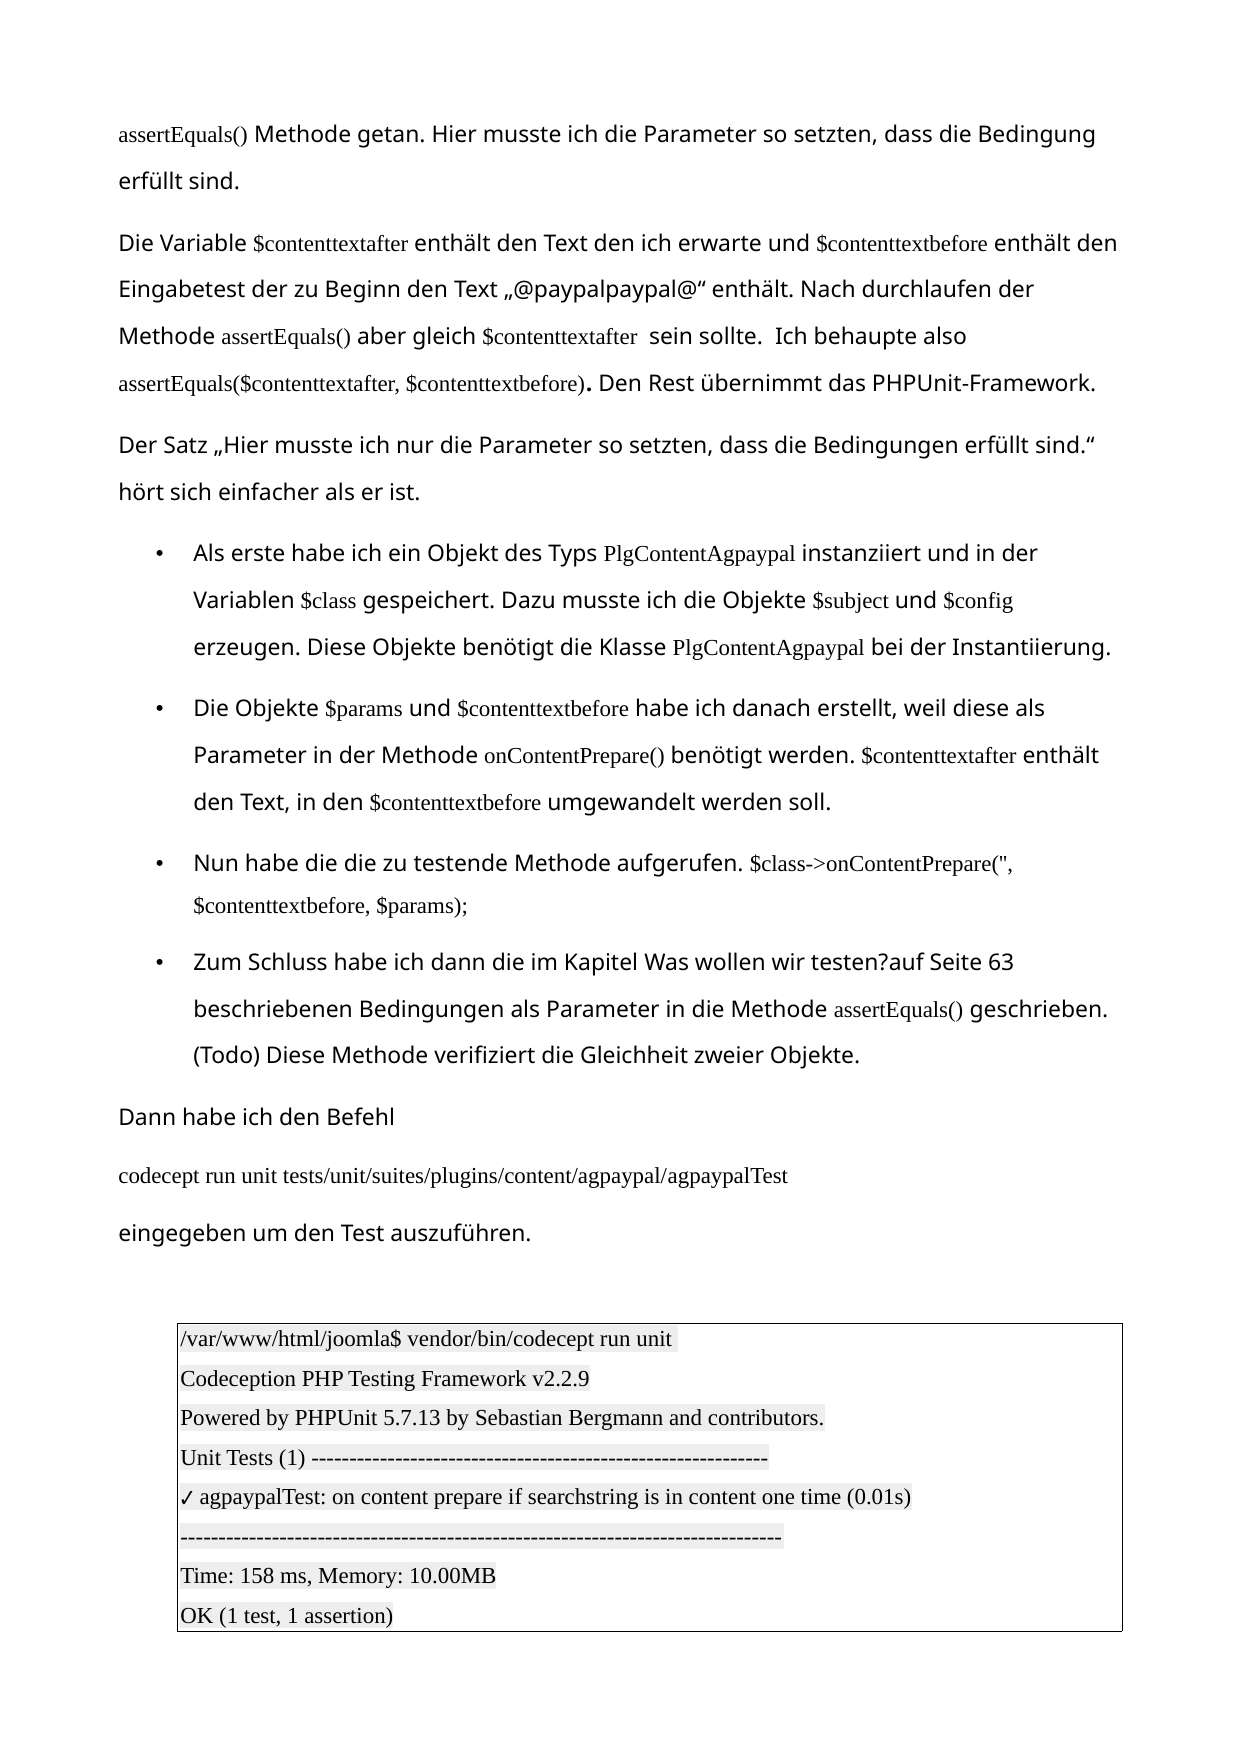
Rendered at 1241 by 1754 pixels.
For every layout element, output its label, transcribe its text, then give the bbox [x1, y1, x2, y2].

text /var/www/html/joomla$ vendor/bin/codecept run unit Codeception PHP Testing Framework v2.2.9 Powered by PHPUnit 5.7.13 by Sebastian Bergmann and contributors. Unit Tests (1) ------------------------------------------------------------ ✔ agpaypalTest: on content prepare if searchstring is in content one time (0.01s) ------------------------------------------------------------------------------- Time: 158 ms, Memory: 10.00MB OK (1 test, 1 assertion) [178, 1324, 1122, 1631]
list Als erste habe ich ein Objekt des Typs PlgContentAgpaypal instanziiert und in der Variablen $class gespeichert. Dazu musste ich die Objekte $subject und $config erzeugen. Diese Objekte benötigt die Klasse PlgContentAgpaypal bei der Instantiierung. [156, 537, 1122, 662]
text eingegeben um den Test auszuführen. [118, 1216, 1122, 1248]
list Nun habe die die zu testende Methode aufgerufen. $class->onContentPrepare('', $contenttextbefore, $params); [156, 847, 1122, 918]
text Der Satz „Hier musste ich nur die Parameter so setzten, dass die Bedingungen erfüllt sind.“ hört sich einfacher als er ist. [118, 428, 1122, 507]
text codecept run unit tests/unit/suites/plugins/content/agpaypal/agpaypalTest [118, 1162, 1122, 1189]
text Die Variable $contenttextafter enthält den Text den ich erwarte und $contenttextbefore enthält den Eingabetest der zu Beginn den Text „@paypalpaypal@“ enthält. Nach durchlaufen der Methode assertEquals() aber gleich $contenttextafter sein sollte. Ich behaupte also assertEquals($contenttextafter, $contenttextbefore). Den Rest übernimmt das PHPUnit-Framework. [118, 226, 1122, 398]
list Die Objekte $params und $contenttextbefore habe ich danach erstellt, weil diese als Parameter in der Methode onContentPrepare() benötigt werden. $contenttextafter enthält den Text, in den $contenttextbefore umgewandelt werden soll. [156, 692, 1122, 817]
text assertEquals() Methode getan. Hier musste ich die Parameter so setzten, dass die Bedingung erfüllt sind. [118, 118, 1122, 196]
list Zum Schluss habe ich dann die im Kapitel Was wollen wir testen?auf Seite 60 beschriebenen Bedingungen als Parameter in die Methode assertEquals() geschrieben. (Todo) Diese Methode verifiziert die Gleichheit zweier Objekte. [156, 946, 1122, 1071]
text Dann habe ich den Befehl [118, 1101, 1122, 1132]
